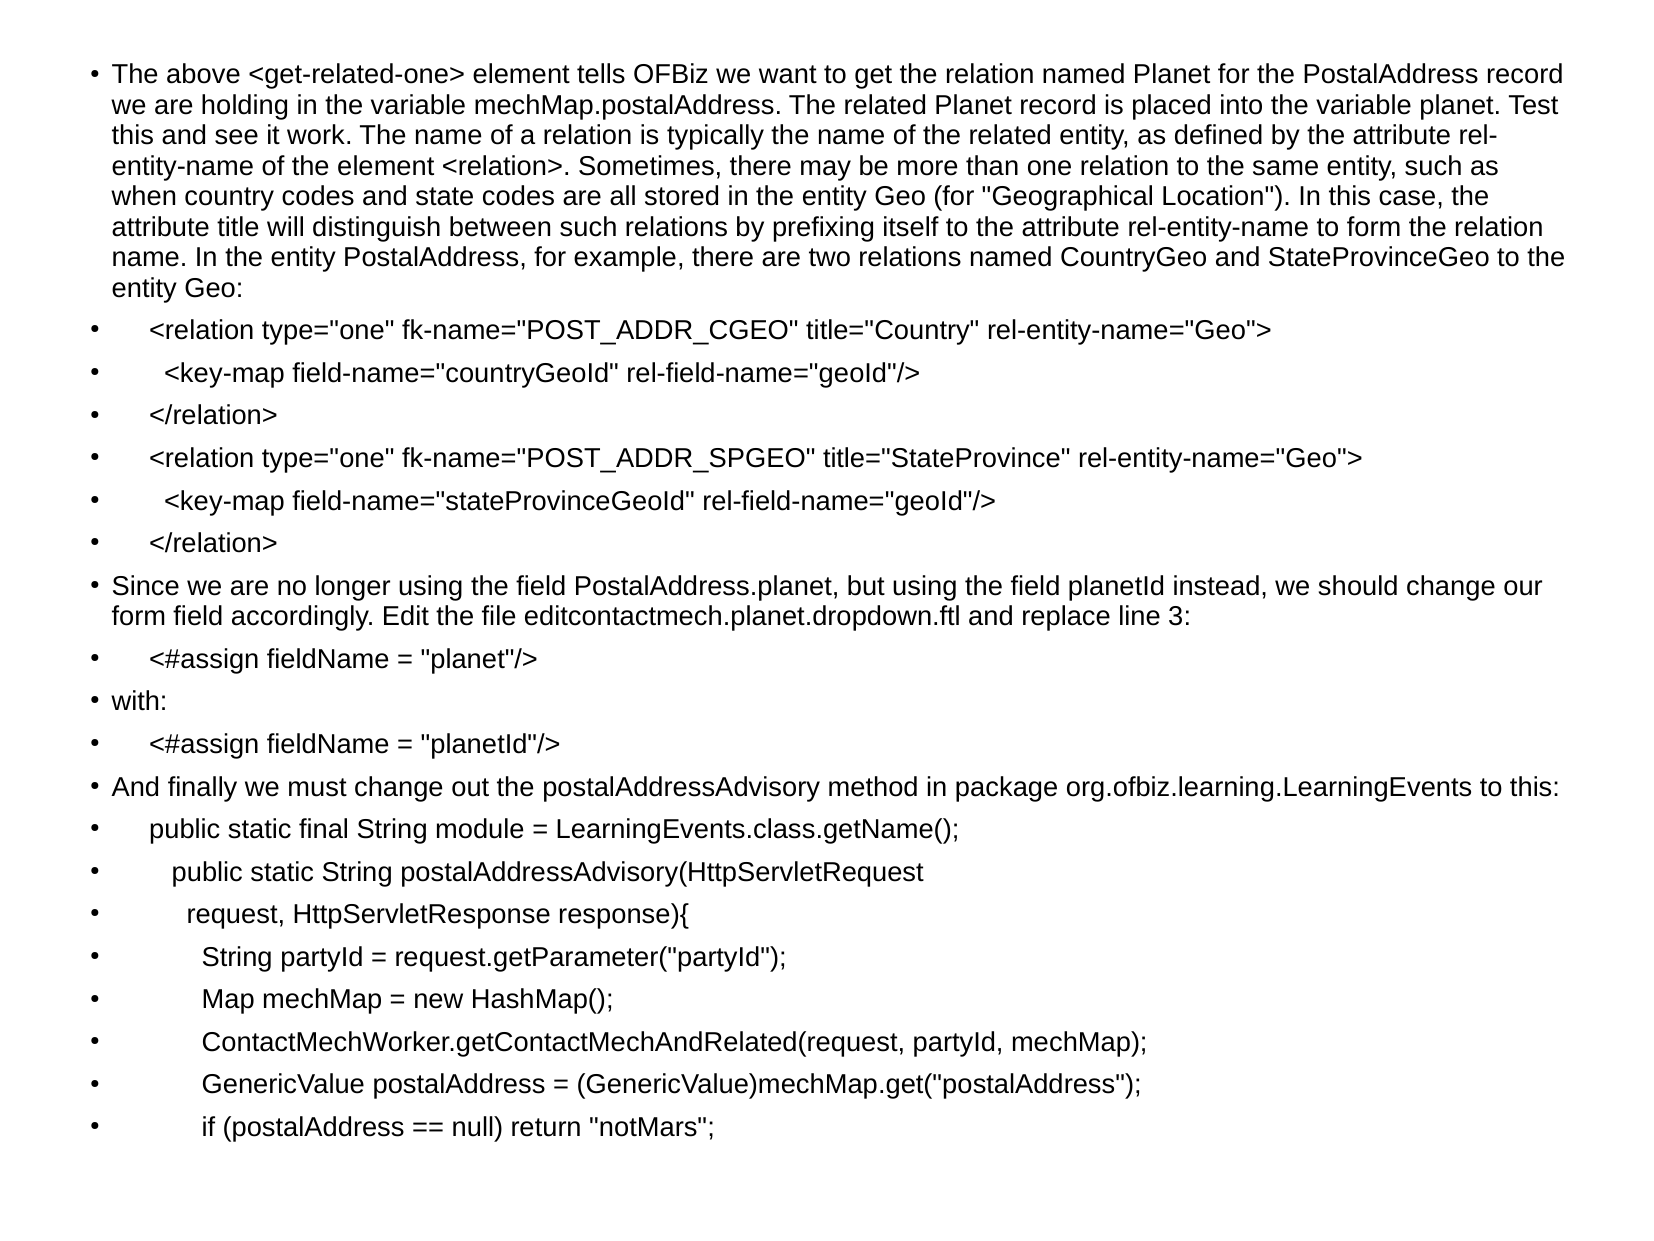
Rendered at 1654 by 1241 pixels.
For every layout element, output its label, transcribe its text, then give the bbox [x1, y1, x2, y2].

list The above <get-related-one> element tells OFBiz we want to get the relation named Planet for the PostalAddress record we are holding in the variable mechMap.postalAddress. The related Planet record is placed into the variable planet. Test this and see it work. The name of a relation is typically the name of the related entity, as defined by the attribute rel-entity-name of the element <relation>. Sometimes, there may be more than one relation to the same entity, such as when country codes and state codes are all stored in the entity Geo (for "Geographical Location"). In this case, the attribute title will distinguish between such relations by prefixing itself to the attribute rel-entity-name to form the relation name. In the entity PostalAddress, for example, there are two relations named CountryGeo and StateProvinceGeo to the entity Geo: <relation type="one" fk-name="POST_ADDR_CGEO" title="Country" rel-entity-name="Geo"> <key-map field-name="countryGeoId" rel-field-name="geoId"/> </relation> <relation type="one" fk-name="POST_ADDR_SPGEO" title="StateProvince" rel-entity-name="Geo"> <key-map field-name="stateProvinceGeoId" rel-field-name="geoId"/> </relation> Since we are no longer using the field PostalAddress.planet, but using the field planetId instead, we should change our form field accordingly. Edit the file editcontactmech.planet.dropdown.ftl and replace line 3: <#assign fieldName = "planet"/> with: <#assign fieldName = "planetId"/> And finally we must change out the postalAddressAdvisory method in package org.ofbiz.learning.LearningEvents to this: public static final String module = LearningEvents.class.getName(); public static String postalAddressAdvisory(HttpServletRequest request, HttpServletResponse response){ String partyId = request.getParameter("partyId"); Map mechMap = new HashMap(); ContactMechWorker.getContactMechAndRelated(request, partyId, mechMap); GenericValue postalAddress = (GenericValue)mechMap.get("postalAddress"); if (postalAddress == null) return "notMars"; [82, 59, 1571, 1182]
